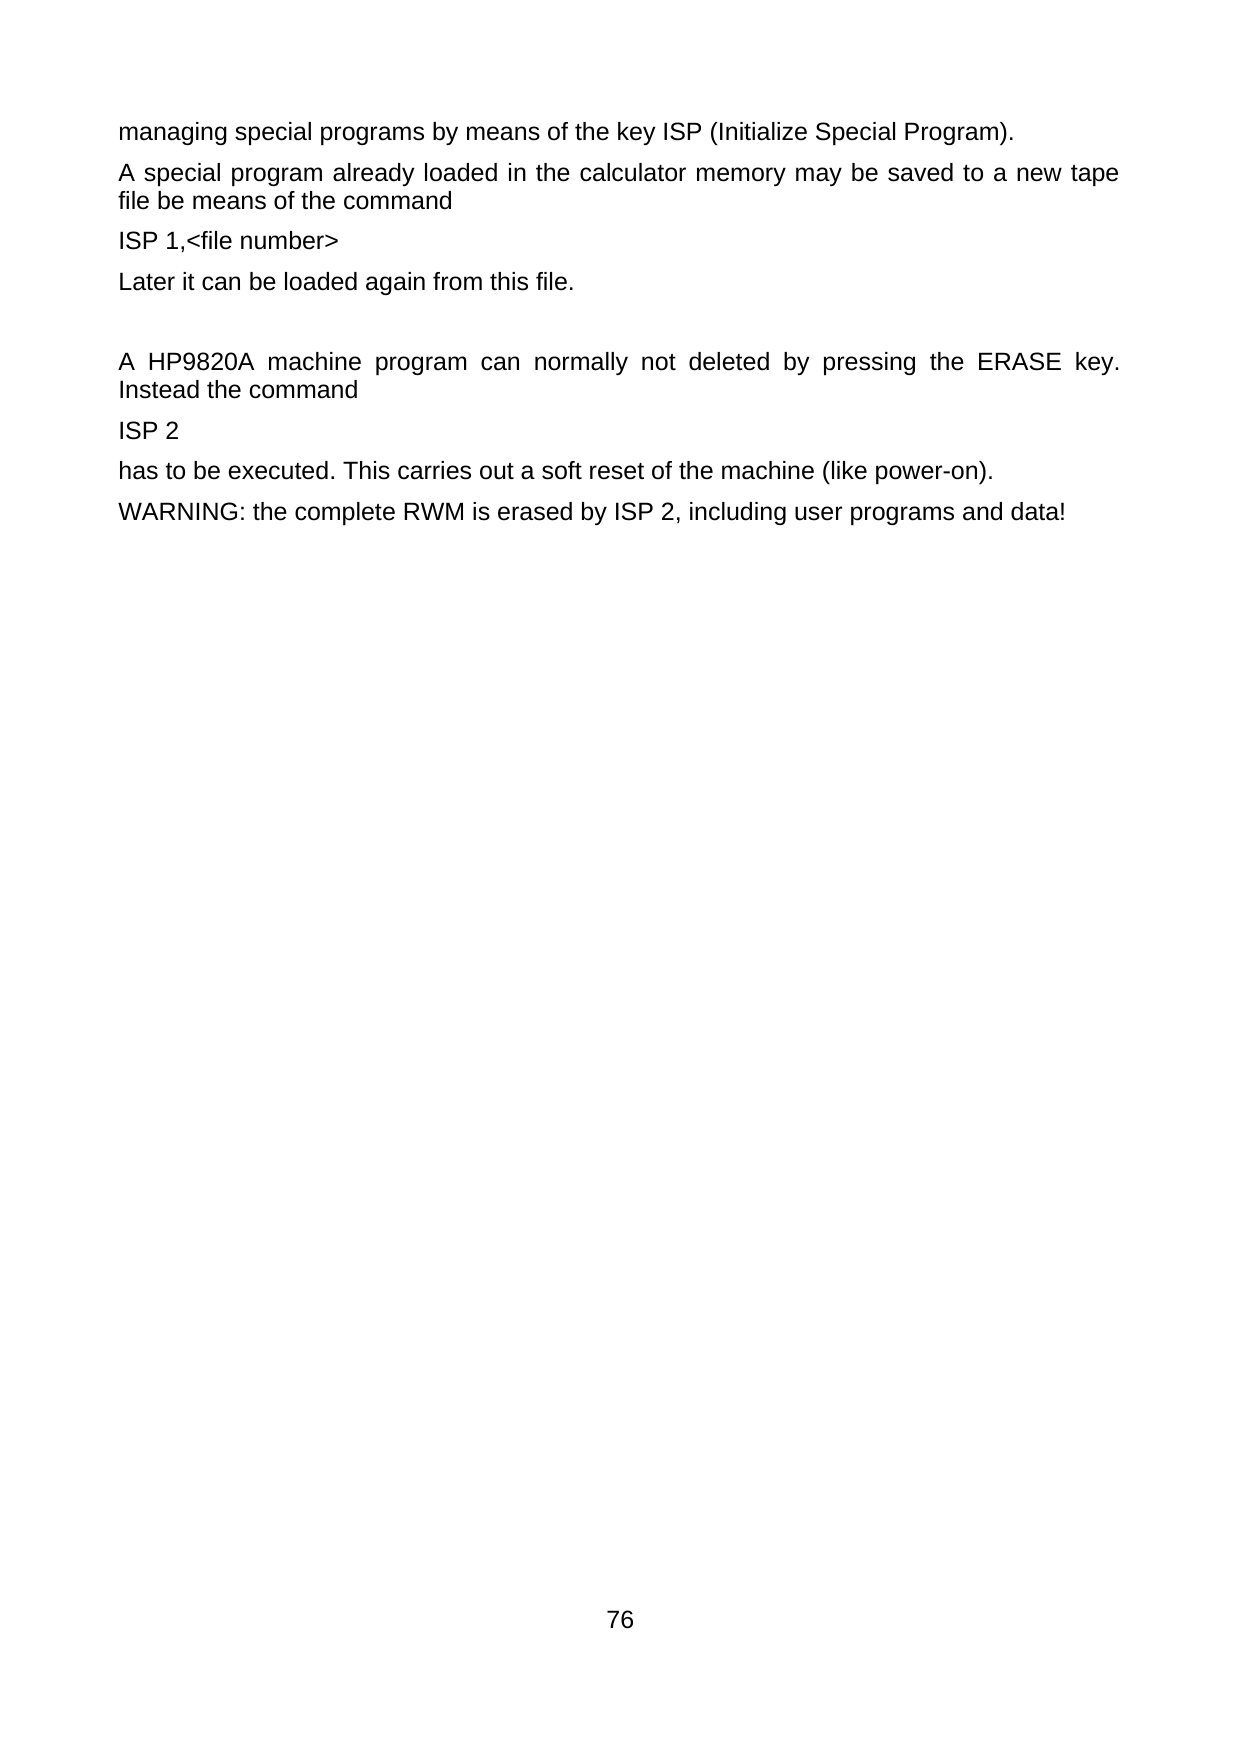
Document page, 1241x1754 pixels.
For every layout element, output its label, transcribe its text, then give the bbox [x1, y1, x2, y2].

text has to be executed. This carries out a soft reset of the machine (like power-on). [118, 457, 1122, 485]
text Later it can be loaded again from this file. [118, 267, 1122, 295]
text ISP 1,<file number> [118, 227, 1122, 255]
text A HP9820A machine program can normally not deleted by pressing the ERASE key. Instead the command [118, 348, 1122, 404]
text A special program already loaded in the calculator memory may be saved to a new tape file be means of the command [118, 158, 1122, 214]
text WARNING: the complete RWM is erased by ISP 2, including user programs and data! [118, 497, 1122, 525]
text managing special programs by means of the key ISP (Initialize Special Program). [118, 118, 1122, 146]
text ISP 2 [118, 416, 1122, 444]
